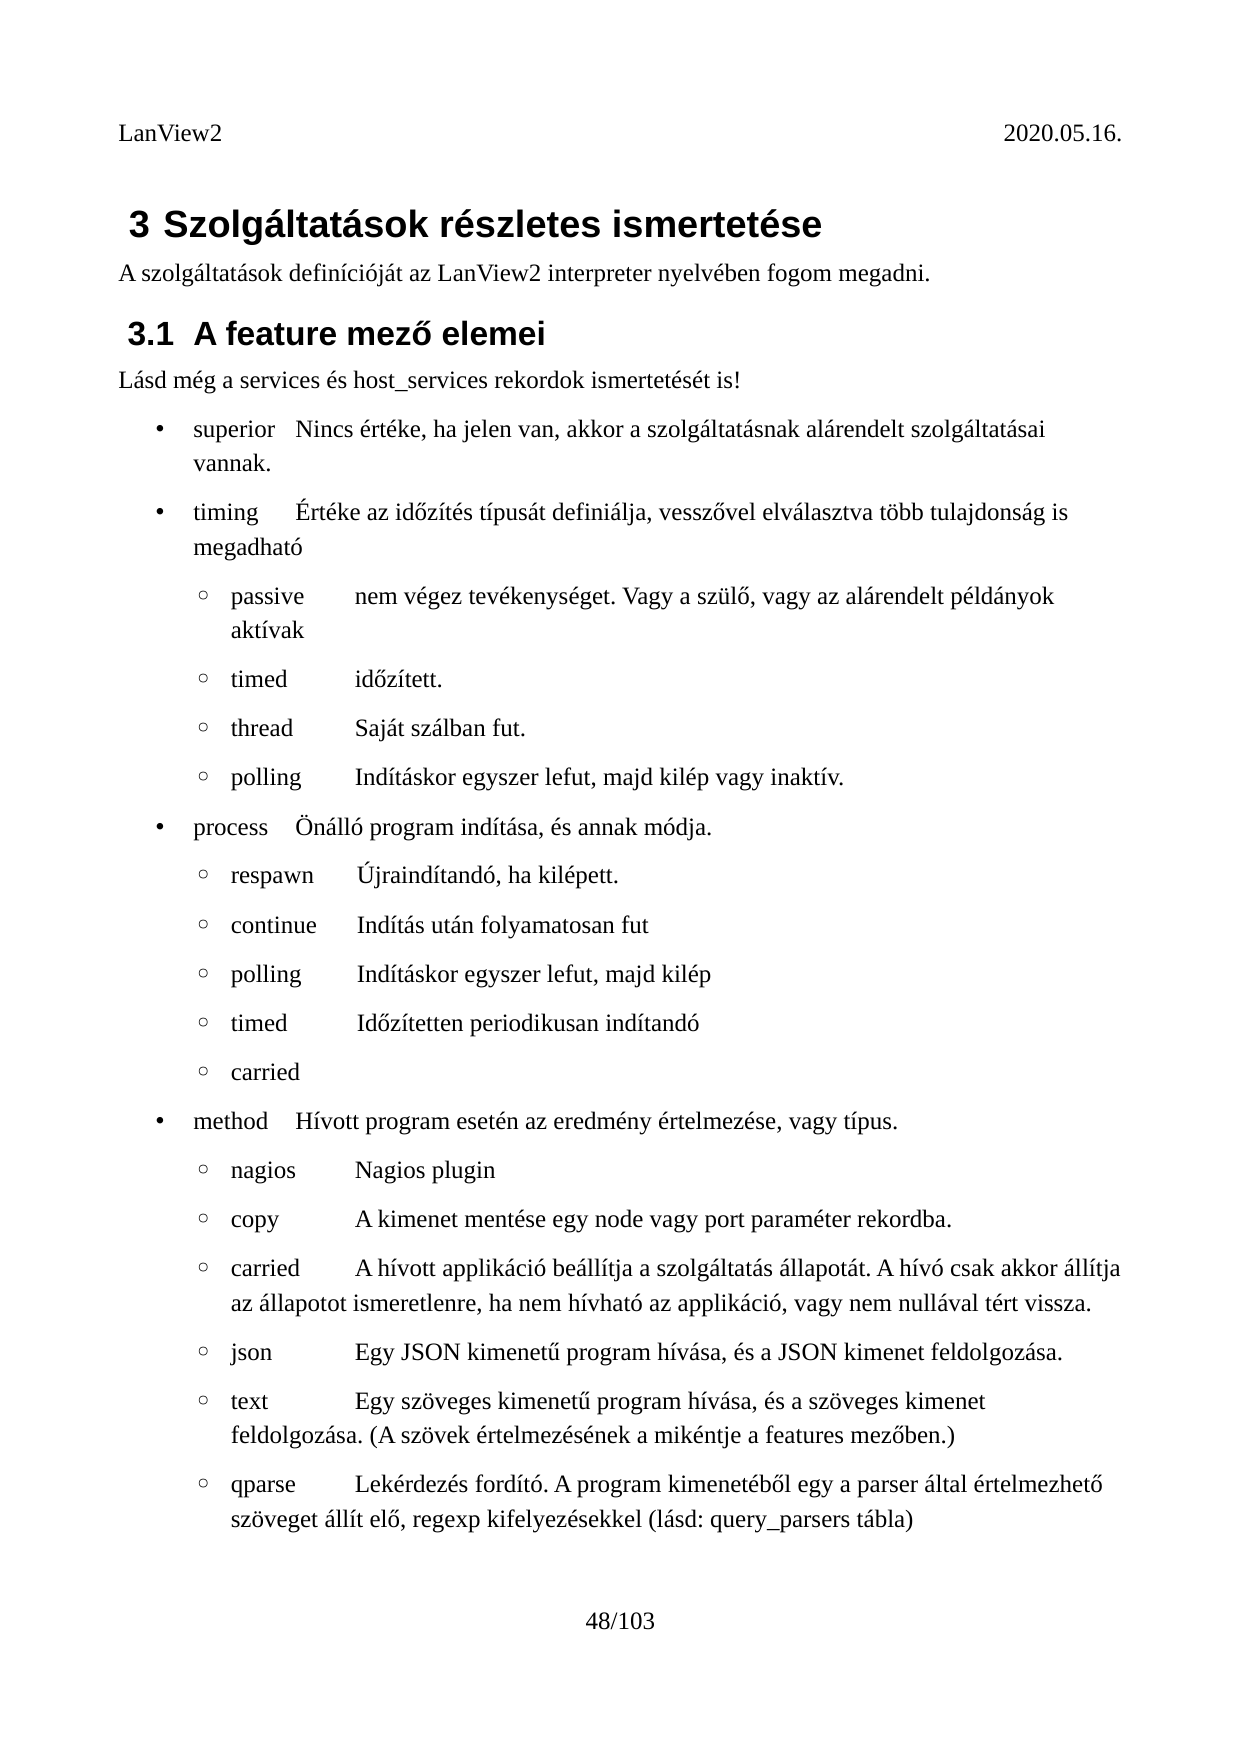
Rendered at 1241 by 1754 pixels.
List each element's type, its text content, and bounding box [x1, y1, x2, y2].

list carried [193, 1057, 1122, 1086]
list text Egy szöveges kimenetű program hívása, és a szöveges kimenet feldolgozása. (A szövek értelmezésének a mikéntje a features mezőben.) [193, 1386, 1122, 1449]
list timing Értéke az időzítés típusát definiálja, vesszővel elválasztva több tulajdonság is megadható [156, 497, 1122, 561]
list method Hívott program esetén az eredmény értelmezése, vagy típus. [156, 1106, 1122, 1135]
text Lásd még a services és host_services rekordok ismertetését is! [118, 365, 1122, 393]
list copy A kimenet mentése egy node vagy port paraméter rekordba. [193, 1204, 1122, 1233]
list nagios Nagios plugin [193, 1155, 1122, 1184]
list respawn Újraindítandó, ha kilépett. [193, 861, 1122, 889]
list polling Indításkor egyszer lefut, majd kilép [193, 959, 1122, 987]
subtitle Szolgáltatások részletes ismertetése [118, 202, 1122, 246]
list superior Nincs értéke, ha jelen van, akkor a szolgáltatásnak alárendelt szolgáltatásai vannak. [156, 414, 1122, 477]
list carried A hívott applikáció beállítja a szolgáltatás állapotát. A hívó csak akkor állítja az állapotot ismeretlenre, ha nem hívható az applikáció, vagy nem nullával tért vissza. [193, 1253, 1122, 1316]
list timed Időzítetten periodikusan indítandó [193, 1008, 1122, 1037]
list polling Indításkor egyszer lefut, majd kilép vagy inaktív. [193, 762, 1122, 791]
list timed időzített. [193, 664, 1122, 693]
list thread Saját szálban fut. [193, 713, 1122, 742]
list process Önálló program indítása, és annak módja. [156, 812, 1122, 840]
list json Egy JSON kimenetű program hívása, és a JSON kimenet feldolgozása. [193, 1337, 1122, 1365]
subtitle A feature mező elemei [118, 313, 1122, 352]
list continue Indítás után folyamatosan fut [193, 910, 1122, 938]
list passive nem végez tevékenységet. Vagy a szülő, vagy az alárendelt példányok aktívak [193, 581, 1122, 644]
text A szolgáltatások definícióját az LanView2 interpreter nyelvében fogom megadni. [118, 258, 1122, 287]
list qparse Lekérdezés fordító. A program kimenetéből egy a parser által értelmezhető szöveget állít elő, regexp kifelyezésekkel (lásd: query_parsers tábla) [193, 1469, 1122, 1532]
